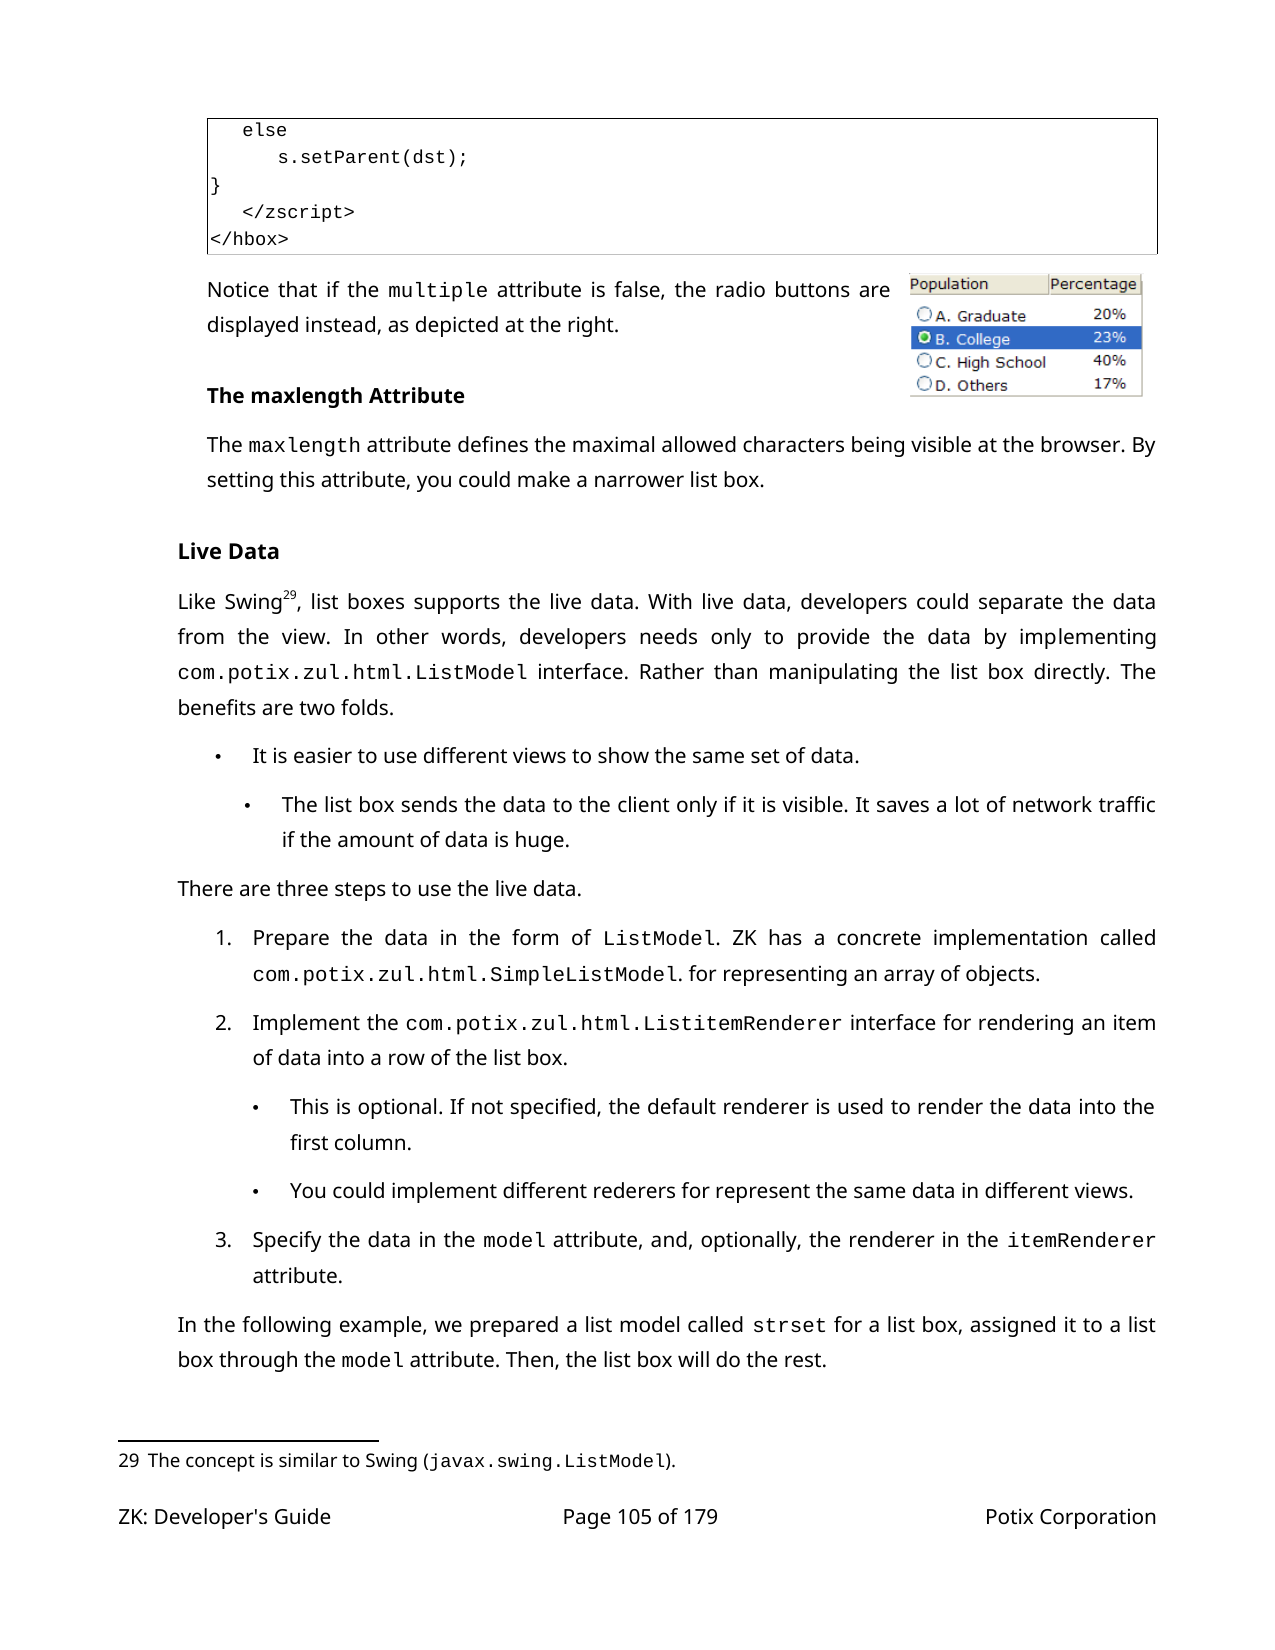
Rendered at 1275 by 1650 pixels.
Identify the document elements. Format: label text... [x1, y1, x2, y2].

list The list box sends the data to the client only if it is visible. It saves a lot of network traffic if the amount of data is huge. [244, 790, 1157, 854]
subtitle Live Data [177, 536, 1157, 566]
text s.setParent(dst); [208, 145, 1157, 169]
text There are three steps to use the live data. [177, 874, 1157, 903]
list It is easier to use different views to show the same set of data. [215, 742, 1157, 770]
text Notice that if the multiple attribute is false, the radio buttons are displayed instead, as depicted at the right. [207, 275, 909, 338]
picture [909, 273, 1144, 399]
subtitle The maxlength Attribute [207, 381, 1157, 409]
text Like Swing, list boxes supports the live data. With live data, developers could separate the data from the view. In other words, developers needs only to provide the data by implementing com.potix.zul.html.ListModel interface. Rather than manipulating the list box directly. The benefits are two folds. [177, 587, 1157, 721]
text } [208, 172, 1157, 197]
text else [208, 119, 1157, 142]
list Specify the data in the model attribute, and, optionally, the renderer in the itemRenderer attribute. [215, 1225, 1157, 1289]
text The maxlength attribute defines the maximal allowed characters being visible at the browser. By setting this attribute, you could make a narrower list box. [207, 430, 1157, 494]
list Prepare the data in the form of ListModel. ZK has a concrete implementation called com.potix.zul.html.SimpleListModel. for representing an array of objects. [215, 923, 1157, 987]
list You could implement different rederers for represent the same data in different views. [252, 1176, 1157, 1205]
text The concept is similar to Swing (javax.swing.ListModel). [118, 1447, 1157, 1473]
text </hbox> [208, 227, 1157, 254]
text </zscript> [208, 200, 1157, 224]
list This is optional. If not specified, the default renderer is used to render the data into the first column. [252, 1092, 1157, 1156]
list Implement the com.potix.zul.html.ListitemRenderer interface for rendering an item of data into a row of the list box. [215, 1008, 1157, 1072]
text In the following example, we prepared a list model called strset for a list box, assigned it to a list box through the model attribute. Then, the list box will do the rest. [177, 1310, 1157, 1374]
